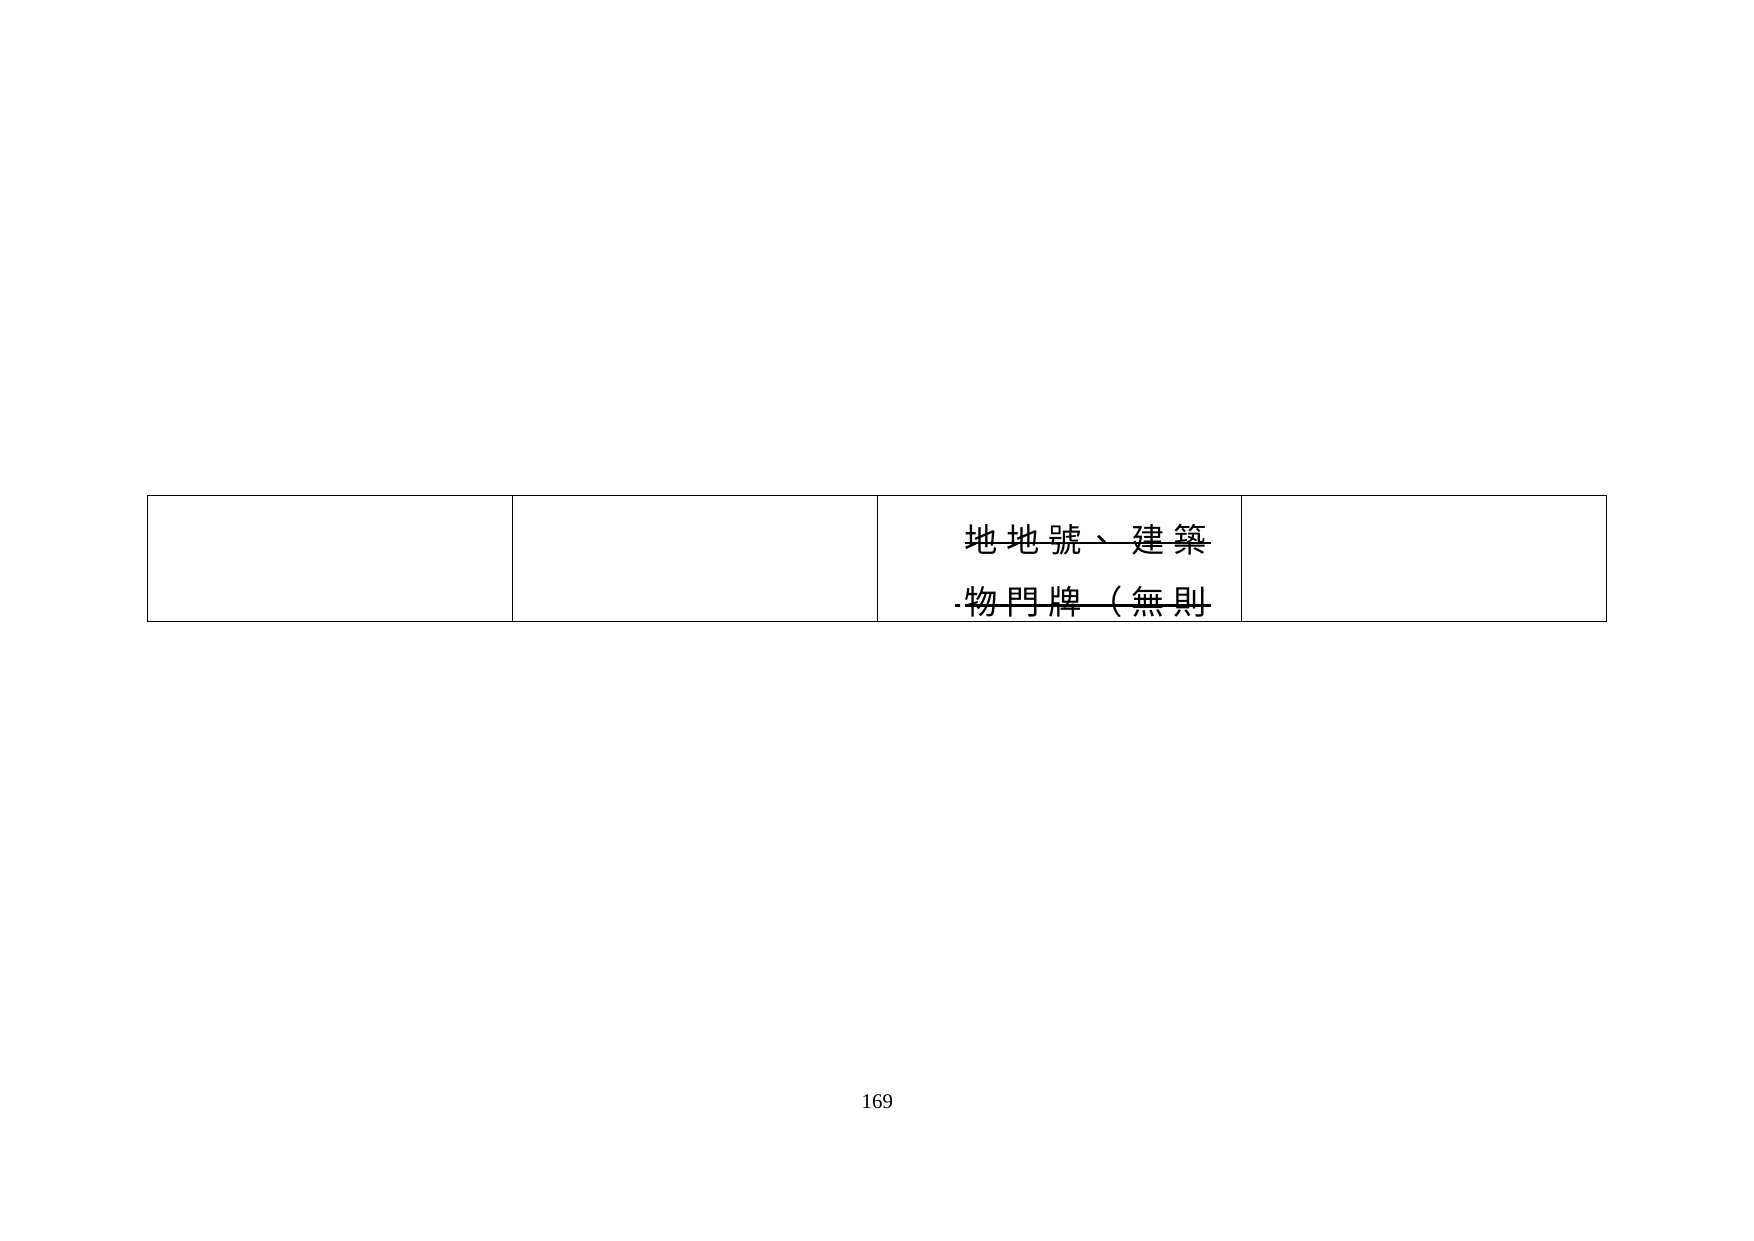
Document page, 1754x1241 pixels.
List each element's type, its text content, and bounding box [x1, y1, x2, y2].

table_cell [1242, 496, 1606, 621]
table_cell [148, 496, 512, 621]
table_cell [513, 496, 877, 621]
table_cell 地地號、建築物門牌（無則 [878, 496, 1241, 621]
